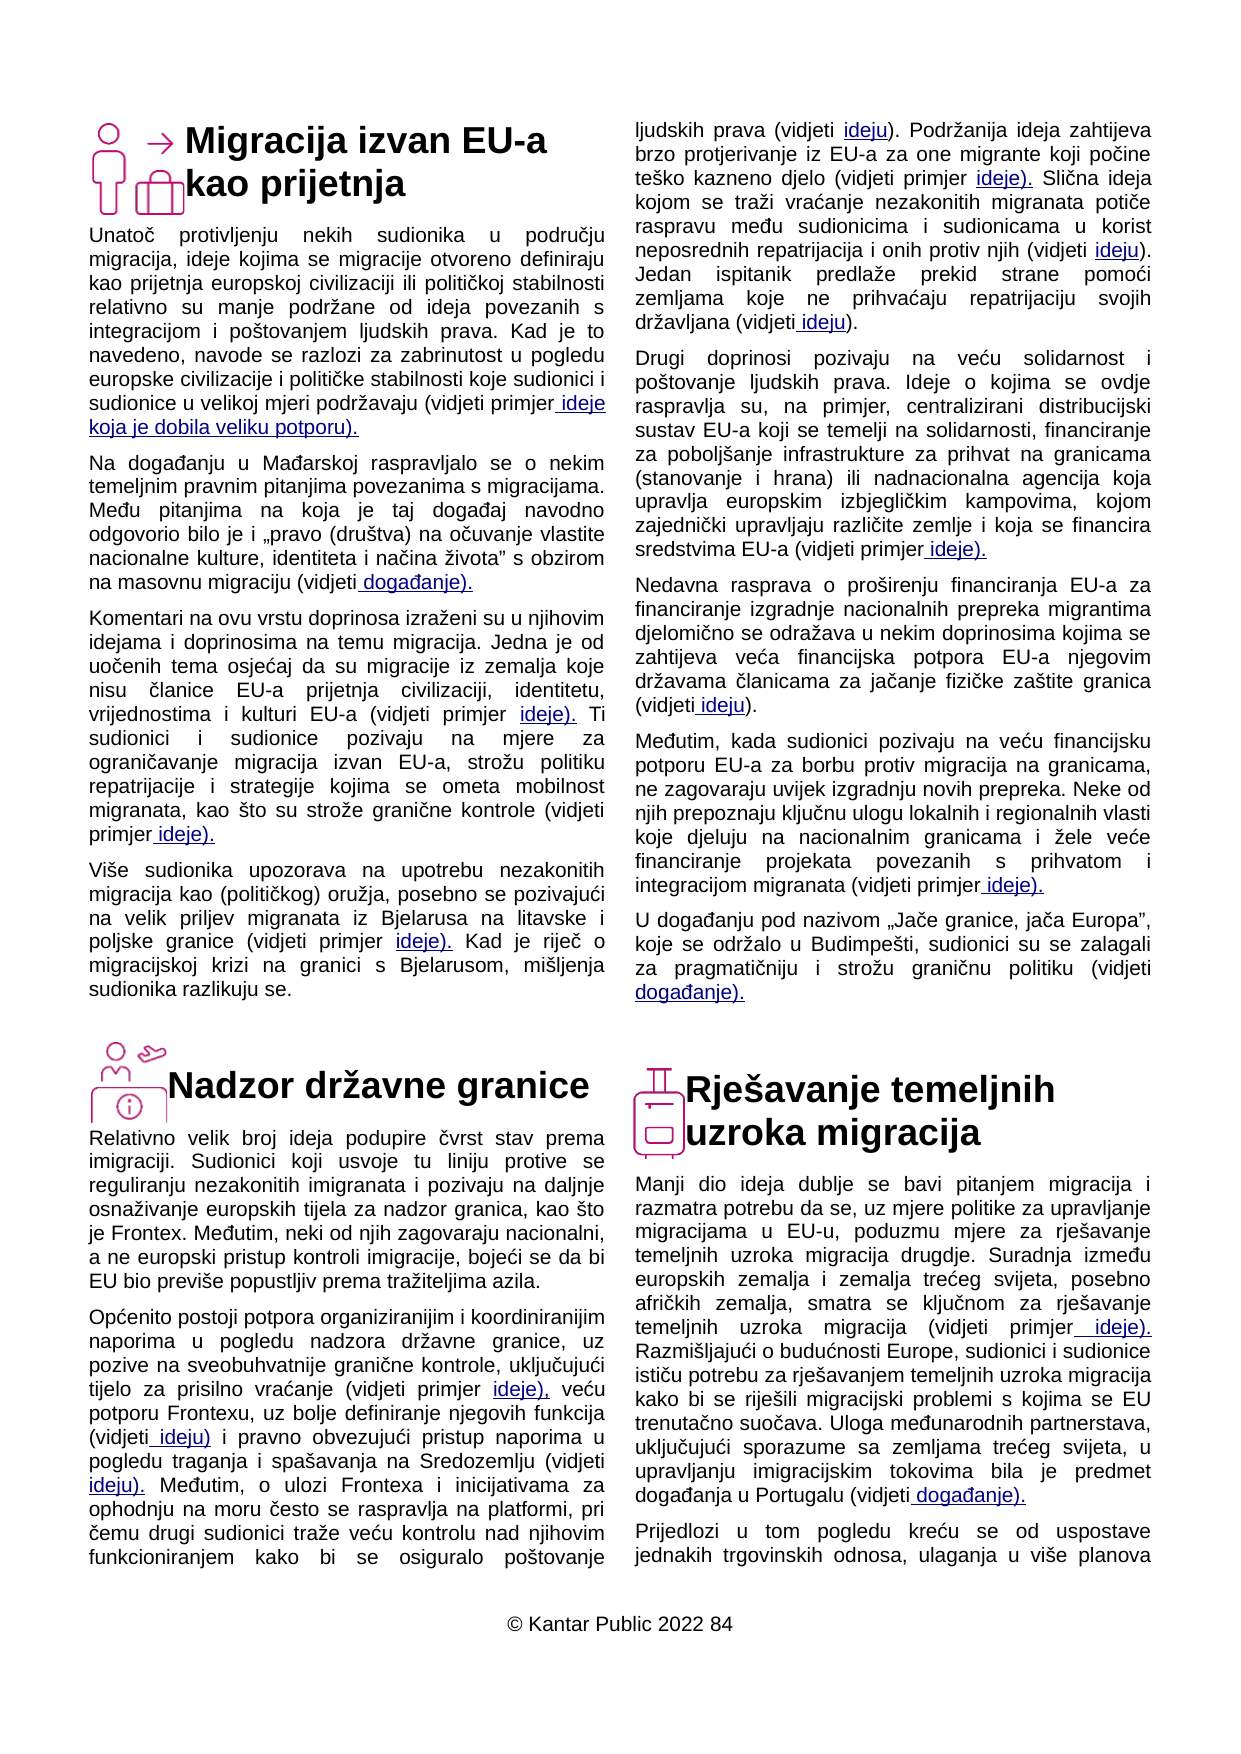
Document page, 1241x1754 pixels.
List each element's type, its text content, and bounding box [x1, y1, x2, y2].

text Međutim, kada sudionici pozivaju na veću financijsku potporu EU-a za borbu protiv migracija na granicama, ne zagovaraju uvijek izgradnju novih prepreka. Neke od njih prepoznaju ključnu ulogu lokalnih i regionalnih vlasti koje djeluju na nacionalnim granicama i žele veće financiranje projekata povezanih s prihvatom i integracijom migranata (vidjeti primjer ideje). [635, 729, 1152, 896]
text Na događanju u Mađarskoj raspravljalo se o nekim temeljnim pravnim pitanjima povezanima s migracijama. Među pitanjima na koja je taj događaj navodno odgovorio bilo je i „pravo (društva) na očuvanje vlastite nacionalne kulture, identiteta i načina života” s obzirom na masovnu migraciju (vidjeti događanje). [88, 450, 605, 594]
text Unatoč protivljenju nekih sudionika u području migracija, ideje kojima se migracije otvoreno definiraju kao prijetnja europskoj civilizaciji ili političkoj stabilnosti relativno su manje podržane od ideja povezanih s integracijom i poštovanjem ljudskih prava. Kad je to navedeno, navode se razlozi za zabrinutost u pogledu europske civilizacije i političke stabilnosti koje sudionici i sudionice u velikoj mjeri podržavaju (vidjeti primjer ideje koja je dobila veliku potporu). [88, 223, 605, 438]
text Prijedlozi u tom pogledu kreću se od uspostave jednakih trgovinskih odnosa, ulaganja u više planova [635, 1519, 1152, 1567]
text Manji dio ideja dublje se bavi pitanjem migracija i razmatra potrebu da se, uz mjere politike za upravljanje migracijama u EU-u, poduzmu mjere za rješavanje temeljnih uzroka migracija drugdje. Suradnja između europskih zemalja i zemalja trećeg svijeta, posebno afričkih zemalja, smatra se ključnom za rješavanje temeljnih uzroka migracija (vidjeti primjer ideje). Razmišljajući o budućnosti Europe, sudionici i sudionice ističu potrebu za rješavanjem temeljnih uzroka migracija kako bi se riješili migracijski problemi s kojima se EU trenutačno suočava. Uloga međunarodnih partnerstava, uključujući sporazume sa zemljama trećeg svijeta, u upravljanju imigracijskim tokovima bila je predmet događanja u Portugalu (vidjeti događanje). [635, 1171, 1152, 1507]
subtitle Rješavanje temeljnih uzroka migracija [635, 1067, 1152, 1153]
text U događanju pod nazivom „Jače granice, jača Europa”, koje se održalo u Budimpešti, sudionici su se zalagali za pragmatičniju i strožu graničnu politiku (vidjeti događanje). [635, 908, 1152, 1004]
picture [91, 1042, 168, 1123]
subtitle Nadzor državne granice [168, 1064, 605, 1107]
picture [92, 123, 185, 215]
text Drugi doprinosi pozivaju na veću solidarnost i poštovanje ljudskih prava. Ideje o kojima se ovdje raspravlja su, na primjer, centralizirani distribucijski sustav EU-a koji se temelji na solidarnosti, financiranje za poboljšanje infrastrukture za prihvat na granicama (stanovanje i hrana) ili nadnacionalna agencija koja upravlja europskim izbjegličkim kampovima, kojom zajednički upravljaju različite zemlje i koja se financira sredstvima EU-a (vidjeti primjer ideje). [635, 346, 1152, 561]
text Općenito postoji potpora organiziranijim i koordiniranijim naporima u pogledu nadzora državne granice, uz pozive na sveobuhvatnije granične kontrole, uključujući tijelo za prisilno vraćanje (vidjeti primjer ideje), veću potporu Frontexu, uz bolje definiranje njegovih funkcija (vidjeti ideju) i pravno obvezujući pristup naporima u pogledu traganja i spašavanja na Sredozemlju (vidjeti ideju). Međutim, o ulozi Frontexa i inicijativama za ophodnju na moru često se raspravlja na platformi, pri čemu drugi sudionici traže veću kontrolu nad njihovim funkcioniranjem kako bi se osiguralo poštovanje [88, 1305, 605, 1568]
text Više sudionika upozorava na upotrebu nezakonitih migracija kao (političkog) oružja, posebno se pozivajući na velik priljev migranata iz Bjelarusa na litavske i poljske granice (vidjeti primjer ideje). Kad je riječ o migracijskoj krizi na granici s Bjelarusom, mišljenja sudionika razlikuju se. [88, 857, 605, 1001]
text Relativno velik broj ideja podupire čvrst stav prema imigraciji. Sudionici koji usvoje tu liniju protive se reguliranju nezakonitih imigranata i pozivaju na daljnje osnaživanje europskih tijela za nadzor granica, kao što je Frontex. Međutim, neki od njih zagovaraju nacionalni, a ne europski pristup kontroli imigracije, bojeći se da bi EU bio previše popustljiv prema tražiteljima azila. [88, 1125, 605, 1293]
subtitle Migracija izvan EU-a kao prijetnja [88, 118, 605, 204]
text ljudskih prava (vidjeti ideju). Podržanija ideja zahtijeva brzo protjerivanje iz EU-a za one migrante koji počine teško kazneno djelo (vidjeti primjer ideje). Slična ideja kojom se traži vraćanje nezakonitih migranata potiče raspravu među sudionicima i sudionicama u korist neposrednih repatrijacija i onih protiv njih (vidjeti ideju). Jedan ispitanik predlaže prekid strane pomoći zemljama koje ne prihvaćaju repatrijaciju svojih državljana (vidjeti ideju). [635, 118, 1152, 334]
text Komentari na ovu vrstu doprinosa izraženi su u njihovim idejama i doprinosima na temu migracija. Jedna je od uočenih tema osjećaj da su migracije iz zemalja koje nisu članice EU-a prijetnja civilizaciji, identitetu, vrijednostima i kulturi EU-a (vidjeti primjer ideje). Ti sudionici i sudionice pozivaju na mjere za ograničavanje migracija izvan EU-a, strožu politiku repatrijacije i strategije kojima se ometa mobilnost migranata, kao što su strože granične kontrole (vidjeti primjer ideje). [88, 606, 605, 846]
picture [633, 1068, 685, 1159]
text Nedavna rasprava o proširenju financiranja EU-a za financiranje izgradnje nacionalnih prepreka migrantima djelomično se odražava u nekim doprinosima kojima se zahtijeva veća financijska potpora EU-a njegovim državama članicama za jačanje fizičke zaštite granica (vidjeti ideju). [635, 573, 1152, 717]
